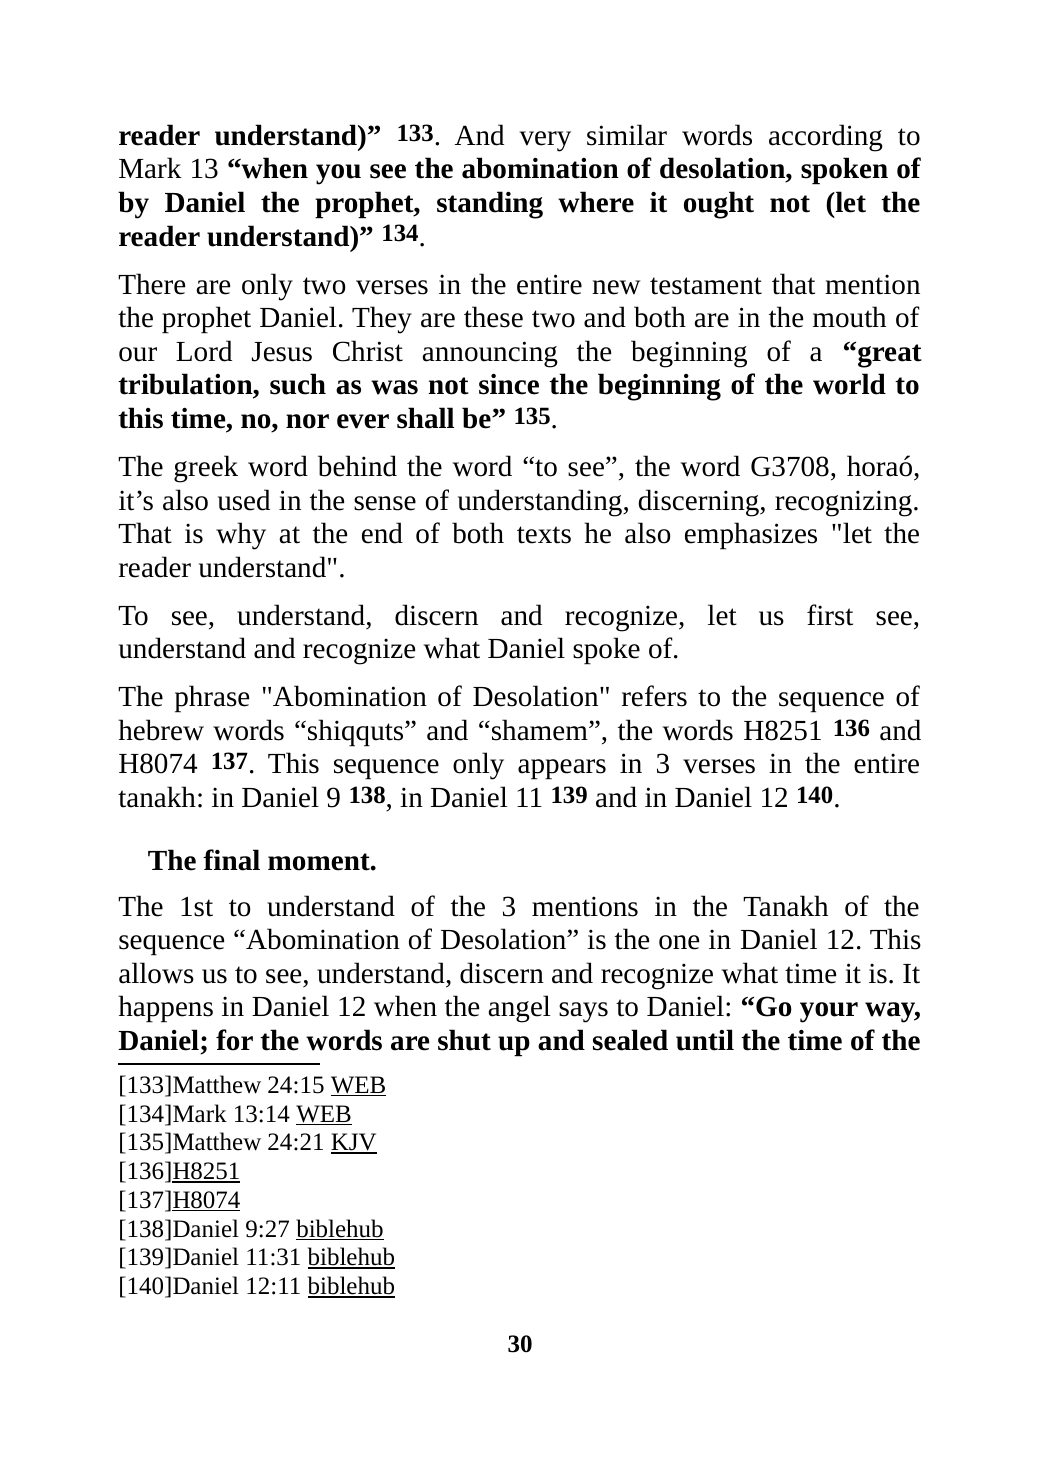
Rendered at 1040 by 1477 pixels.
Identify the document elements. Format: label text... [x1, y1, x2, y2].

text Daniel 11:31 biblehub [118, 1242, 921, 1271]
text The 1st to understand of the 3 mentions in the Tanakh of the sequence “Abomination of Desolation” is the one in Daniel 12. This allows us to see, understand, discern and recognize what time it is. It happens in Daniel 12 when the angel says to Daniel: “Go your way, Daniel; for the words are shut up and sealed until the time of the [118, 889, 921, 1057]
text The greek word behind the word “to see”, the word G3708, horaó, it’s also used in the sense of understanding, discerning, recognizing. That is why at the end of both texts he also emphasizes "let the reader understand". [118, 449, 921, 583]
text Daniel 12:11 biblehub [118, 1271, 921, 1300]
text Matthew 24:21 KJV [118, 1127, 921, 1156]
text reader understand)” . And very similar words according to Mark 13 “when you see the abomination of desolation, spoken of by Daniel the prophet, standing where it ought not (let the reader understand)” . [118, 118, 921, 252]
text There are only two verses in the entire new testament that mention the prophet Daniel. They are these two and both are in the mouth of our Lord Jesus Christ announcing the beginning of a “great tribulation, such as was not since the beginning of the world to this time, no, nor ever shall be” . [118, 267, 921, 434]
text To see, understand, discern and recognize, let us first see, understand and recognize what Daniel spoke of. [118, 598, 921, 665]
text H8074 [118, 1185, 921, 1214]
text Mark 13:14 WEB [118, 1099, 921, 1127]
subtitle The final moment. [148, 843, 921, 876]
text H8251 [118, 1156, 921, 1185]
text Matthew 24:15 WEB [118, 1070, 921, 1099]
text The phrase "Abomination of Desolation" refers to the sequence of hebrew words “shiqquts” and “shamem”, the words H8251 and H8074 . This sequence only appears in 3 verses in the entire tanakh: in Daniel 9 , in Daniel 11 and in Daniel 12 . [118, 679, 921, 814]
text Daniel 9:27 biblehub [118, 1214, 921, 1242]
